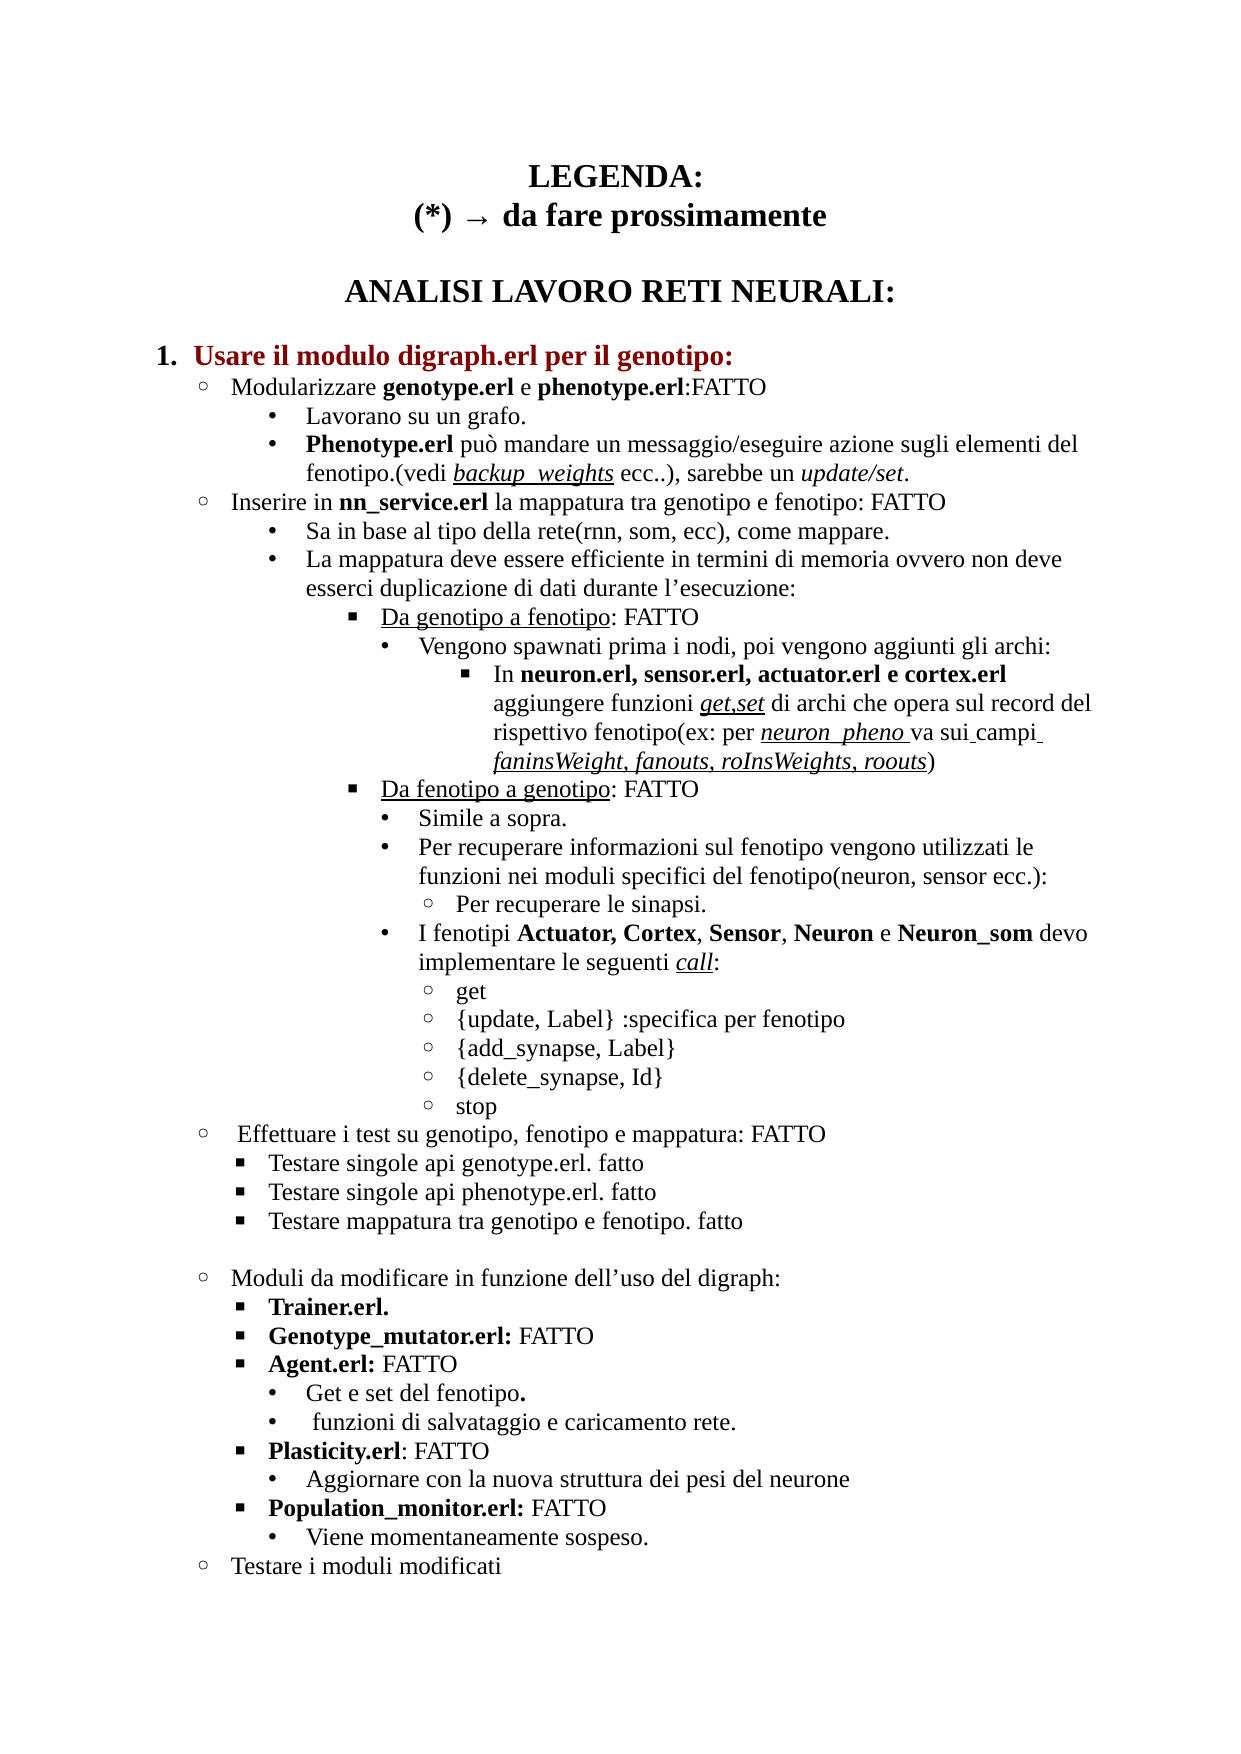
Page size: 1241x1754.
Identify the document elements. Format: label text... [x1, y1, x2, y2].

list funzioni di salvataggio e caricamento rete. [268, 1407, 1122, 1436]
list I fenotipi Actuator, Cortex, Sensor, Neuron e Neuron_som devo implementare le seguenti call: [381, 918, 1122, 976]
list Moduli da modificare in funzione dell’uso del digraph: [193, 1263, 1122, 1292]
list Testare mappatura tra genotipo e fenotipo. fatto [231, 1206, 1122, 1234]
list Testare singole api phenotype.erl. fatto [231, 1177, 1122, 1206]
list Trainer.erl. [231, 1292, 1122, 1321]
list Get e set del fenotipo. [268, 1378, 1122, 1407]
list Population_monitor.erl: FATTO [231, 1493, 1122, 1522]
list Vengono spawnati prima i nodi, poi vengono aggiunti gli archi: [381, 631, 1122, 659]
list Phenotype.erl può mandare un messaggio/eseguire azione sugli elementi del fenotipo.(vedi backup_weights ecc..), sarebbe un update/set. [268, 429, 1122, 487]
list Usare il modulo digraph.erl per il genotipo: [156, 338, 1122, 372]
list {delete_synapse, Id} [418, 1062, 1122, 1091]
list Testare singole api genotype.erl. fatto [231, 1148, 1122, 1177]
list Modularizzare genotype.erl e phenotype.erl:FATTO [193, 372, 1122, 401]
list Aggiornare con la nuova struttura dei pesi del neurone [268, 1464, 1122, 1493]
list {update, Label} :specifica per fenotipo [418, 1004, 1122, 1033]
list In neuron.erl, sensor.erl, actuator.erl e cortex.erl aggiungere funzioni get,set di archi che opera sul record del rispettivo fenotipo(ex: per neuron_pheno va sui campi faninsWeight, fanouts, roInsWeights, roouts) [456, 659, 1122, 774]
list Per recuperare le sinapsi. [418, 889, 1122, 918]
list La mappatura deve essere efficiente in termini di memoria ovvero non deve esserci duplicazione di dati durante l’esecuzione: [268, 544, 1122, 602]
list Agent.erl: FATTO [231, 1349, 1122, 1378]
list Da genotipo a fenotipo: FATTO [343, 602, 1122, 631]
list Testare i moduli modificati [193, 1551, 1122, 1579]
list stop [418, 1091, 1122, 1119]
list Plasticity.erl: FATTO [231, 1436, 1122, 1464]
list Lavorano su un grafo. [268, 401, 1122, 429]
list Effettuare i test su genotipo, fenotipo e mappatura: FATTO [193, 1119, 1122, 1148]
text (*) → da fare prossimamente [118, 195, 1122, 233]
list Inserire in nn_service.erl la mappatura tra genotipo e fenotipo: FATTO [193, 487, 1122, 516]
list Simile a sopra. [381, 803, 1122, 832]
text ANALISI LAVORO RETI NEURALI: [118, 271, 1122, 310]
list Viene momentaneamente sospeso. [268, 1522, 1122, 1551]
list Sa in base al tipo della rete(rnn, som, ecc), come mappare. [268, 516, 1122, 544]
text LEGENDA: [118, 156, 1122, 195]
list Per recuperare informazioni sul fenotipo vengono utilizzati le funzioni nei moduli specifici del fenotipo(neuron, sensor ecc.): [381, 832, 1122, 889]
list Da fenotipo a genotipo: FATTO [343, 774, 1122, 803]
list get [418, 976, 1122, 1004]
list Genotype_mutator.erl: FATTO [231, 1321, 1122, 1349]
list {add_synapse, Label} [418, 1033, 1122, 1062]
